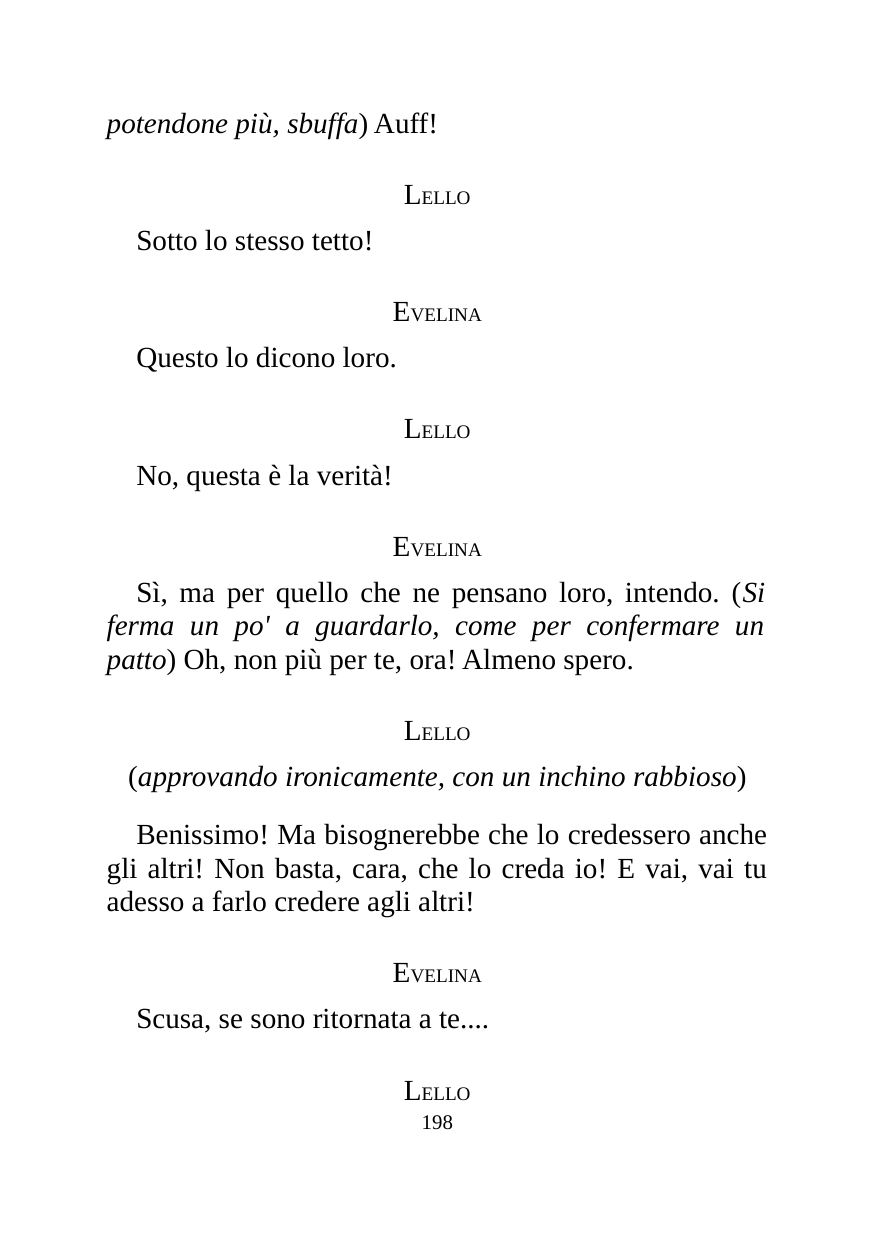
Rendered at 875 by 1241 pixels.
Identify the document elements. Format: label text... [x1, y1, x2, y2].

text Sì, ma per quello che ne pensano loro, intendo. (Si ferma un po' a guardarlo, come per confermare un patto) Oh, non più per te, ora! Almeno spero. [106, 575, 768, 675]
text Lello [106, 713, 768, 746]
text Questo lo dicono loro. [106, 341, 768, 374]
text Evelina [106, 294, 768, 328]
text Benissimo! Ma bisognerebbe che lo credessero anche gli altri! Non basta, cara, che lo creda io! E vai, vai tu adesso a farlo credere agli altri! [106, 817, 768, 918]
text Evelina [106, 529, 768, 562]
text (approvando ironicamente, con un inchino rabbioso) [106, 759, 768, 792]
text Sotto lo stesso tetto! [106, 223, 768, 257]
text Evelina [106, 956, 768, 989]
text Scusa, se sono ritornata a te.... [106, 1002, 768, 1035]
text Lello [106, 412, 768, 445]
text Lello [106, 177, 768, 211]
text potendone più, sbuffa) Auff! [106, 106, 768, 140]
text Lello [106, 1073, 768, 1106]
text No, questa è la verità! [106, 458, 768, 491]
